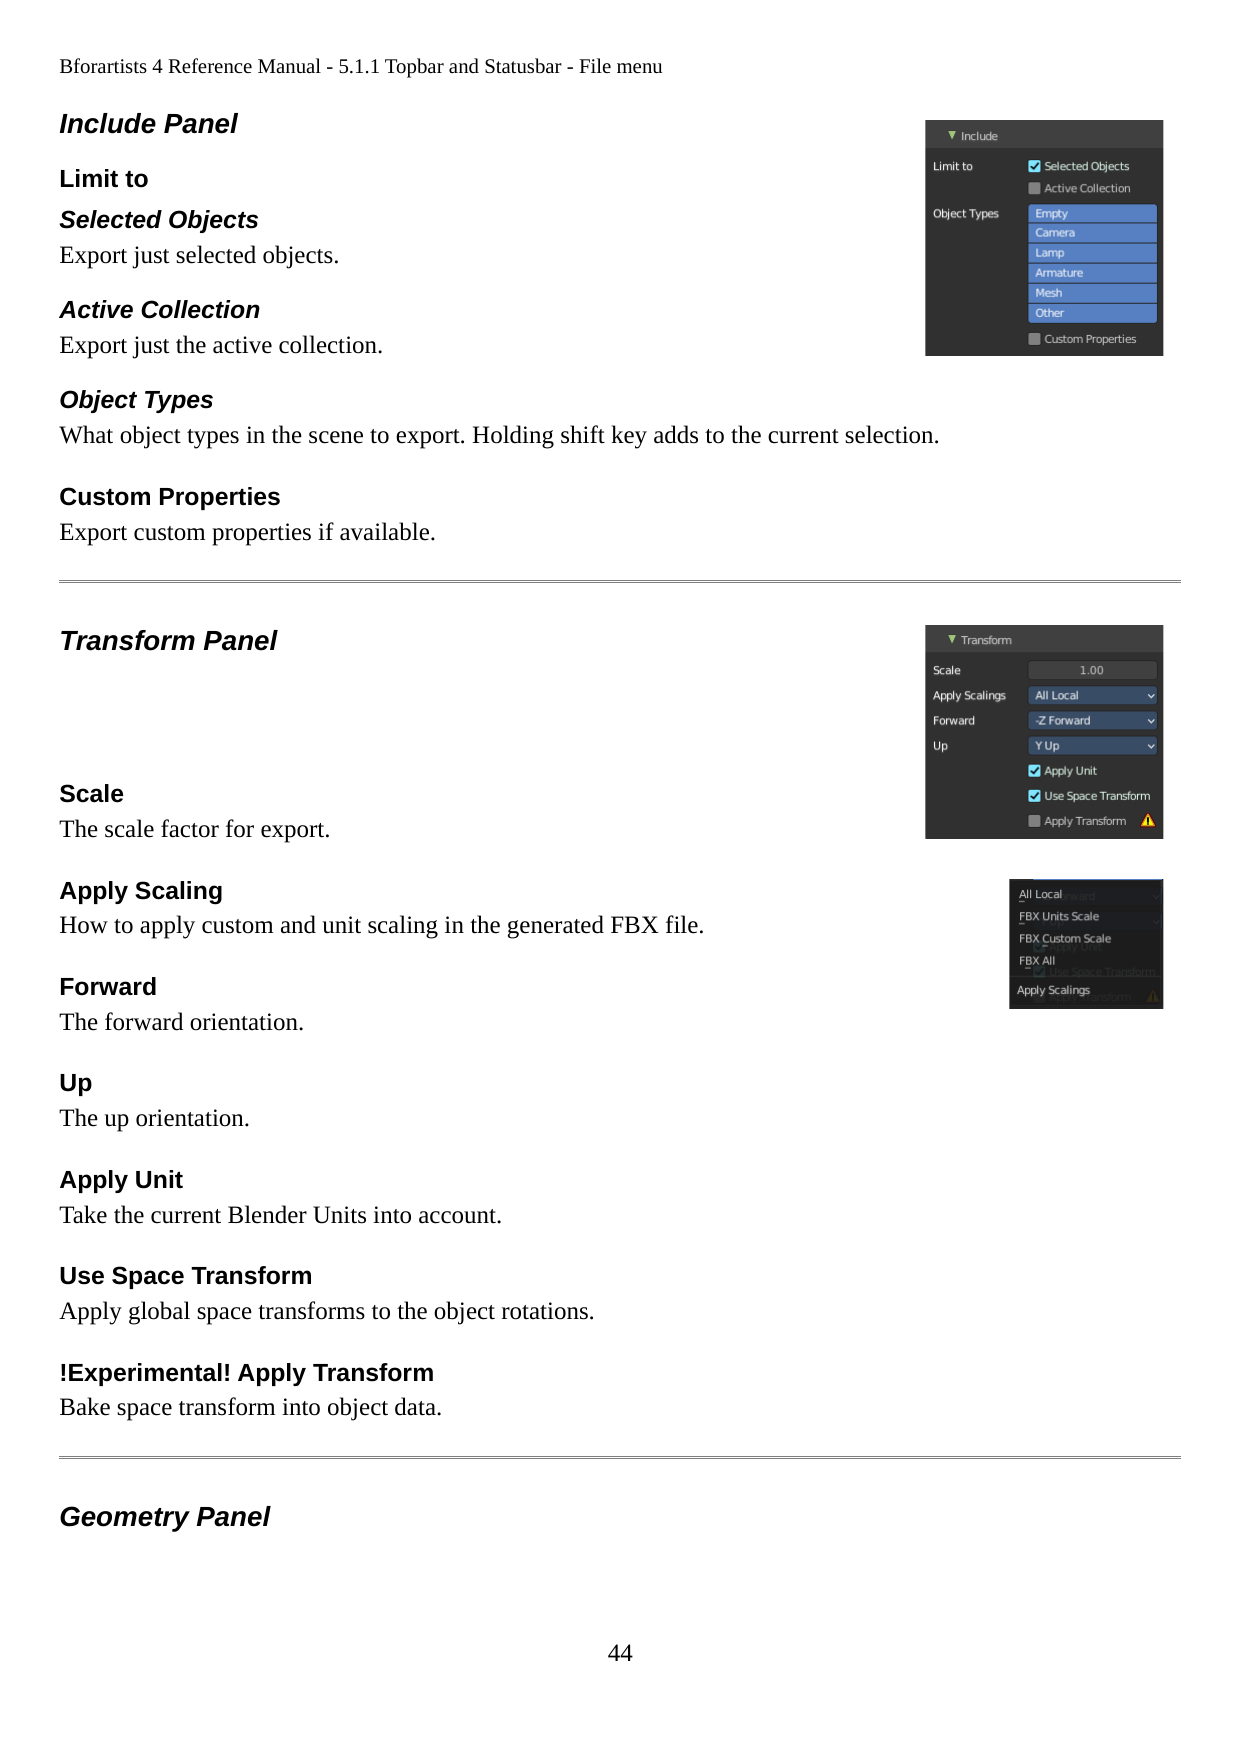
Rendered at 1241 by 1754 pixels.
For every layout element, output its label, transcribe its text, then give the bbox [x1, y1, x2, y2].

subtitle [1164, 972, 1181, 1001]
picture [925, 120, 1164, 356]
subtitle Include Panel [59, 107, 1181, 139]
subtitle [1164, 164, 1181, 193]
subtitle [1164, 296, 1181, 324]
subtitle Selected Objects [59, 205, 925, 234]
subtitle Limit to [59, 164, 925, 193]
picture [925, 625, 1164, 839]
subtitle Geometry Panel [59, 1500, 1181, 1532]
subtitle Scale [59, 779, 925, 808]
text Apply global space transforms to the object rotations. [59, 1296, 1181, 1325]
text Export just selected objects. [59, 240, 925, 269]
subtitle [1164, 779, 1181, 808]
text Export custom properties if available. [59, 517, 1181, 546]
text Export just the active collection. [59, 330, 1181, 359]
subtitle Custom Properties [59, 482, 1181, 511]
subtitle Object Types [59, 386, 1181, 414]
text The scale factor for export. [59, 814, 1181, 843]
subtitle [1164, 205, 1181, 234]
subtitle Apply Scaling [59, 876, 1181, 904]
subtitle Transform Panel [59, 624, 1181, 656]
subtitle Forward [59, 972, 1009, 1001]
text The forward orientation. [59, 1007, 1181, 1036]
text How to apply custom and unit scaling in the generated FBX file. [59, 911, 1009, 939]
picture [1009, 879, 1164, 1009]
text What object types in the scene to export. Holding shift key adds to the current selection. [59, 420, 1181, 449]
subtitle Active Collection [59, 296, 925, 324]
text The up orientation. [59, 1103, 1181, 1132]
subtitle Up [59, 1068, 1181, 1097]
text Bake space transform into object data. [59, 1392, 1181, 1421]
text Take the current Blender Units into account. [59, 1200, 1181, 1228]
subtitle !Experimental! Apply Transform [59, 1358, 1181, 1386]
subtitle Apply Unit [59, 1165, 1181, 1193]
subtitle Use Space Transform [59, 1261, 1181, 1290]
